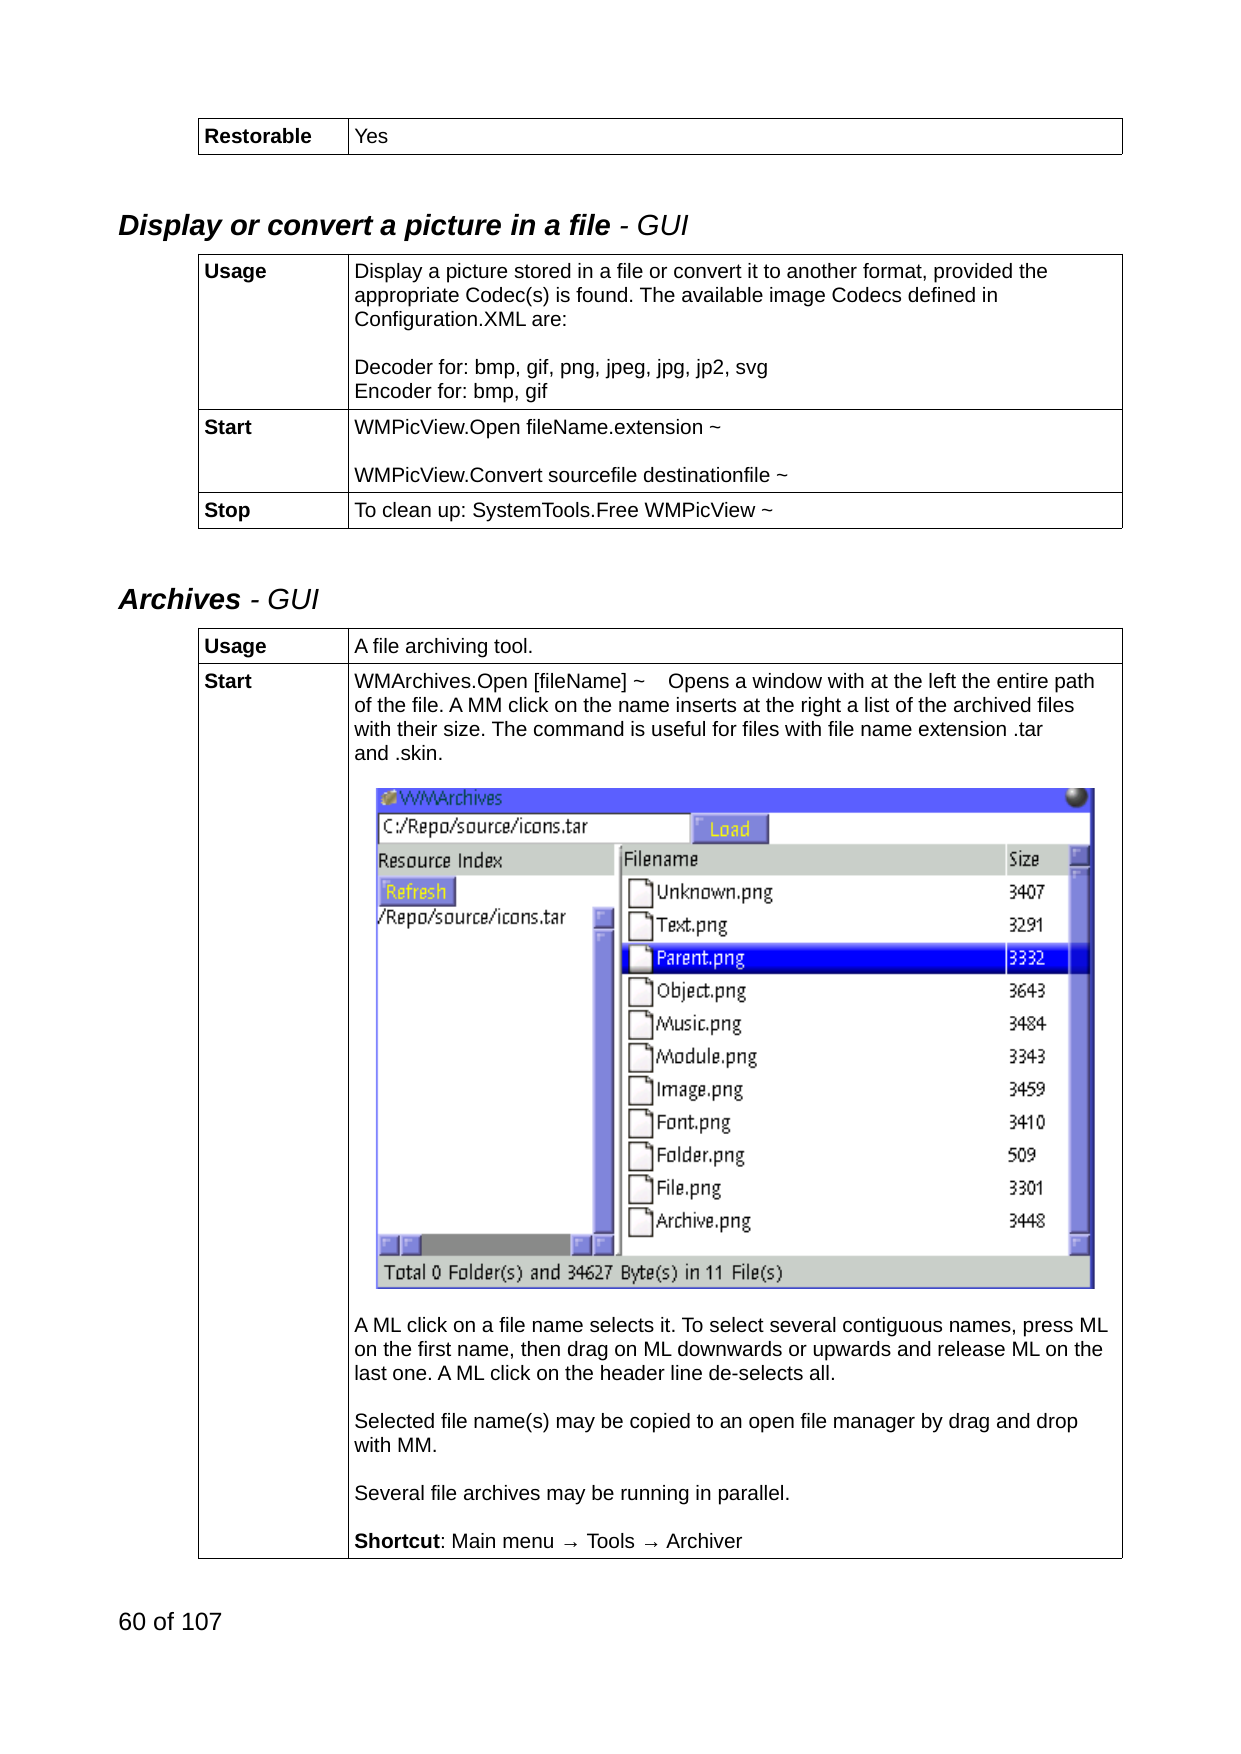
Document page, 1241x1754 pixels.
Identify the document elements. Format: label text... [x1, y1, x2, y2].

table_header Usage [199, 255, 348, 409]
table_header A file archiving tool. [349, 629, 1122, 663]
table_cell WMPicView.Open fileName.extension ~ WMPicView.Convert sourcefile destinationfile ~ [349, 410, 1122, 492]
table_cell Yes [349, 119, 1122, 154]
table_header Display a picture stored in a file or convert it to another format, provided the appropriate Codec(s) is found. The available image Codecs defined in Configuration.XML are: Decoder for: bmp, gif, png, jpeg, jpg, jp2, svg Encoder for: bmp, gif [349, 255, 1122, 409]
table_cell Stop [199, 493, 348, 528]
table_cell Start [199, 410, 348, 492]
table_cell Start [199, 664, 348, 1558]
table_cell Restorable [199, 119, 348, 154]
subtitle Display or convert a picture in a file - GUI [118, 207, 1122, 241]
subtitle Archives - GUI [118, 582, 1122, 615]
table_cell To clean up: SystemTools.Free WMPicView ~ [349, 493, 1122, 528]
table_cell WMArchives.Open [fileName] ~ Opens a window with at the left the entire path of the file. A MM click on the name inserts at the right a list of the archived files with their size. The command is useful for files with file name extension .tar and .skin. A ML click on a file name selects it. To select several contiguous names, press ML on the first name, then drag on ML downwards or upwards and release ML on the last one. A ML click on the header line de-selects all. Selected file name(s) may be copied to an open file manager by drag and drop with MM. Several file archives may be running in parallel. Shortcut: Main menu → Tools → Archiver [349, 664, 1122, 1558]
picture [375, 788, 1095, 1289]
table_header Usage [199, 629, 348, 663]
